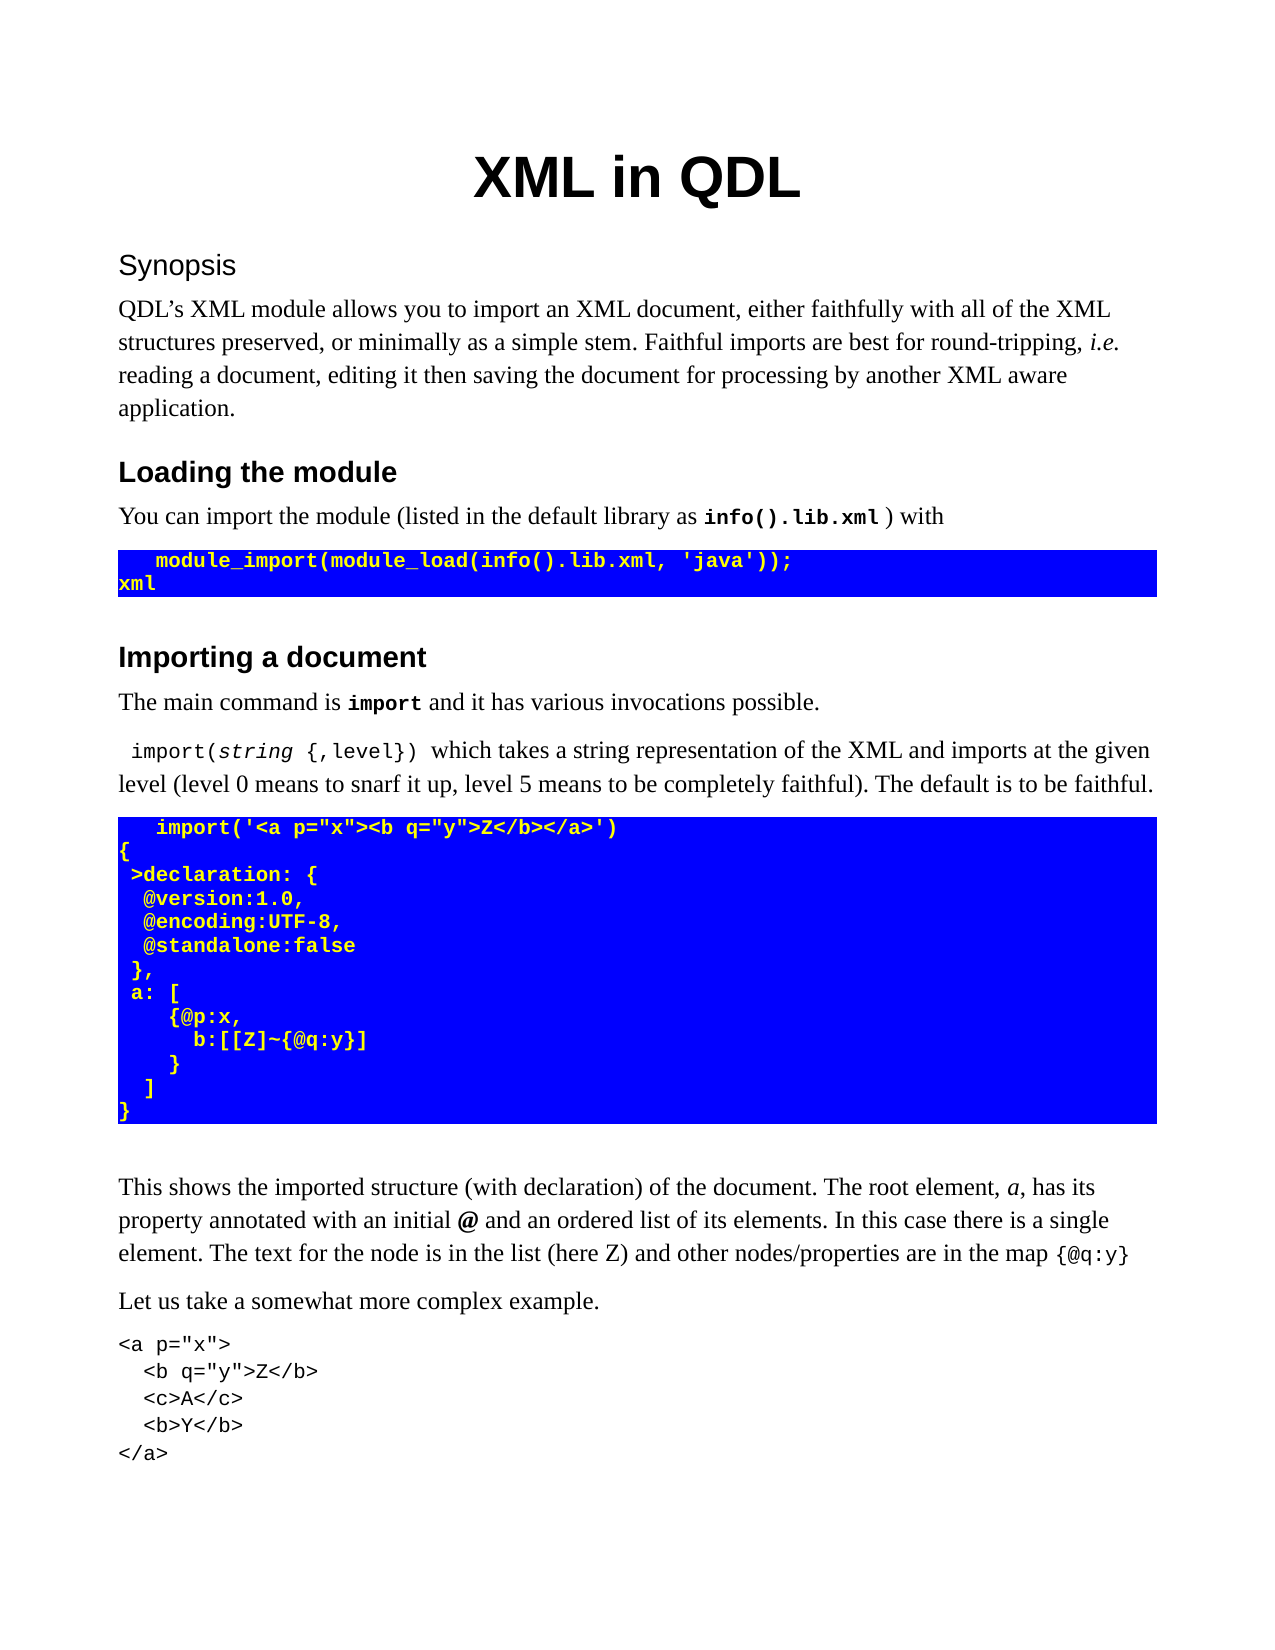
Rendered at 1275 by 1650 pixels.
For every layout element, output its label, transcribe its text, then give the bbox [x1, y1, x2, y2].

text The main command is import and it has various invocations possible. [118, 687, 1157, 716]
text @standalone:false [118, 935, 1157, 958]
text { [118, 840, 1157, 864]
text {@p:x, [118, 1006, 1157, 1029]
text >declaration: { [118, 864, 1157, 888]
text import(string {,level}) which takes a string representation of the XML and imports at the given level (level 0 means to snarf it up, level 5 means to be completely faithful). The default is to be faithful. [118, 735, 1157, 798]
subtitle Importing a document [118, 640, 1157, 674]
text xml [118, 573, 1157, 597]
text ] [118, 1077, 1157, 1100]
text QDL’s XML module allows you to import an XML document, either faithfully with all of the XML structures preserved, or minimally as a simple stem. Faithful imports are best for round-tripping, i.e. reading a document, editing it then saving the document for processing by another XML aware application. [118, 294, 1157, 422]
text Let us take a somewhat more complex example. [118, 1286, 1157, 1315]
text You can import the module (listed in the default library as info().lib.xml ) with [118, 501, 1157, 531]
subtitle Synopsis [118, 248, 1157, 281]
text }, [118, 958, 1157, 982]
text b:[[Z]~{@q:y}] [118, 1029, 1157, 1053]
text } [118, 1053, 1157, 1077]
subtitle Loading the module [118, 455, 1157, 489]
title XML in QDL [118, 143, 1157, 210]
text @version:1.0, [118, 888, 1157, 911]
text <a p="x"> <b q="y">Z</b> <c>A</c> <b>Y</b> </a> [118, 1334, 1157, 1499]
text This shows the imported structure (with declaration) of the document. The root element, a, has its property annotated with an initial @ and an ordered list of its elements. In this case there is a single element. The text for the node is in the list (here Z) and other nodes/properties are in the map {@q:y} [118, 1172, 1157, 1267]
text import('<a p="x"><b q="y">Z</b></a>') [118, 817, 1157, 840]
text module_import(module_load(info().lib.xml, 'java')); [118, 550, 1157, 573]
text @encoding:UTF-8, [118, 911, 1157, 935]
text a: [ [118, 982, 1157, 1006]
text } [118, 1100, 1157, 1124]
